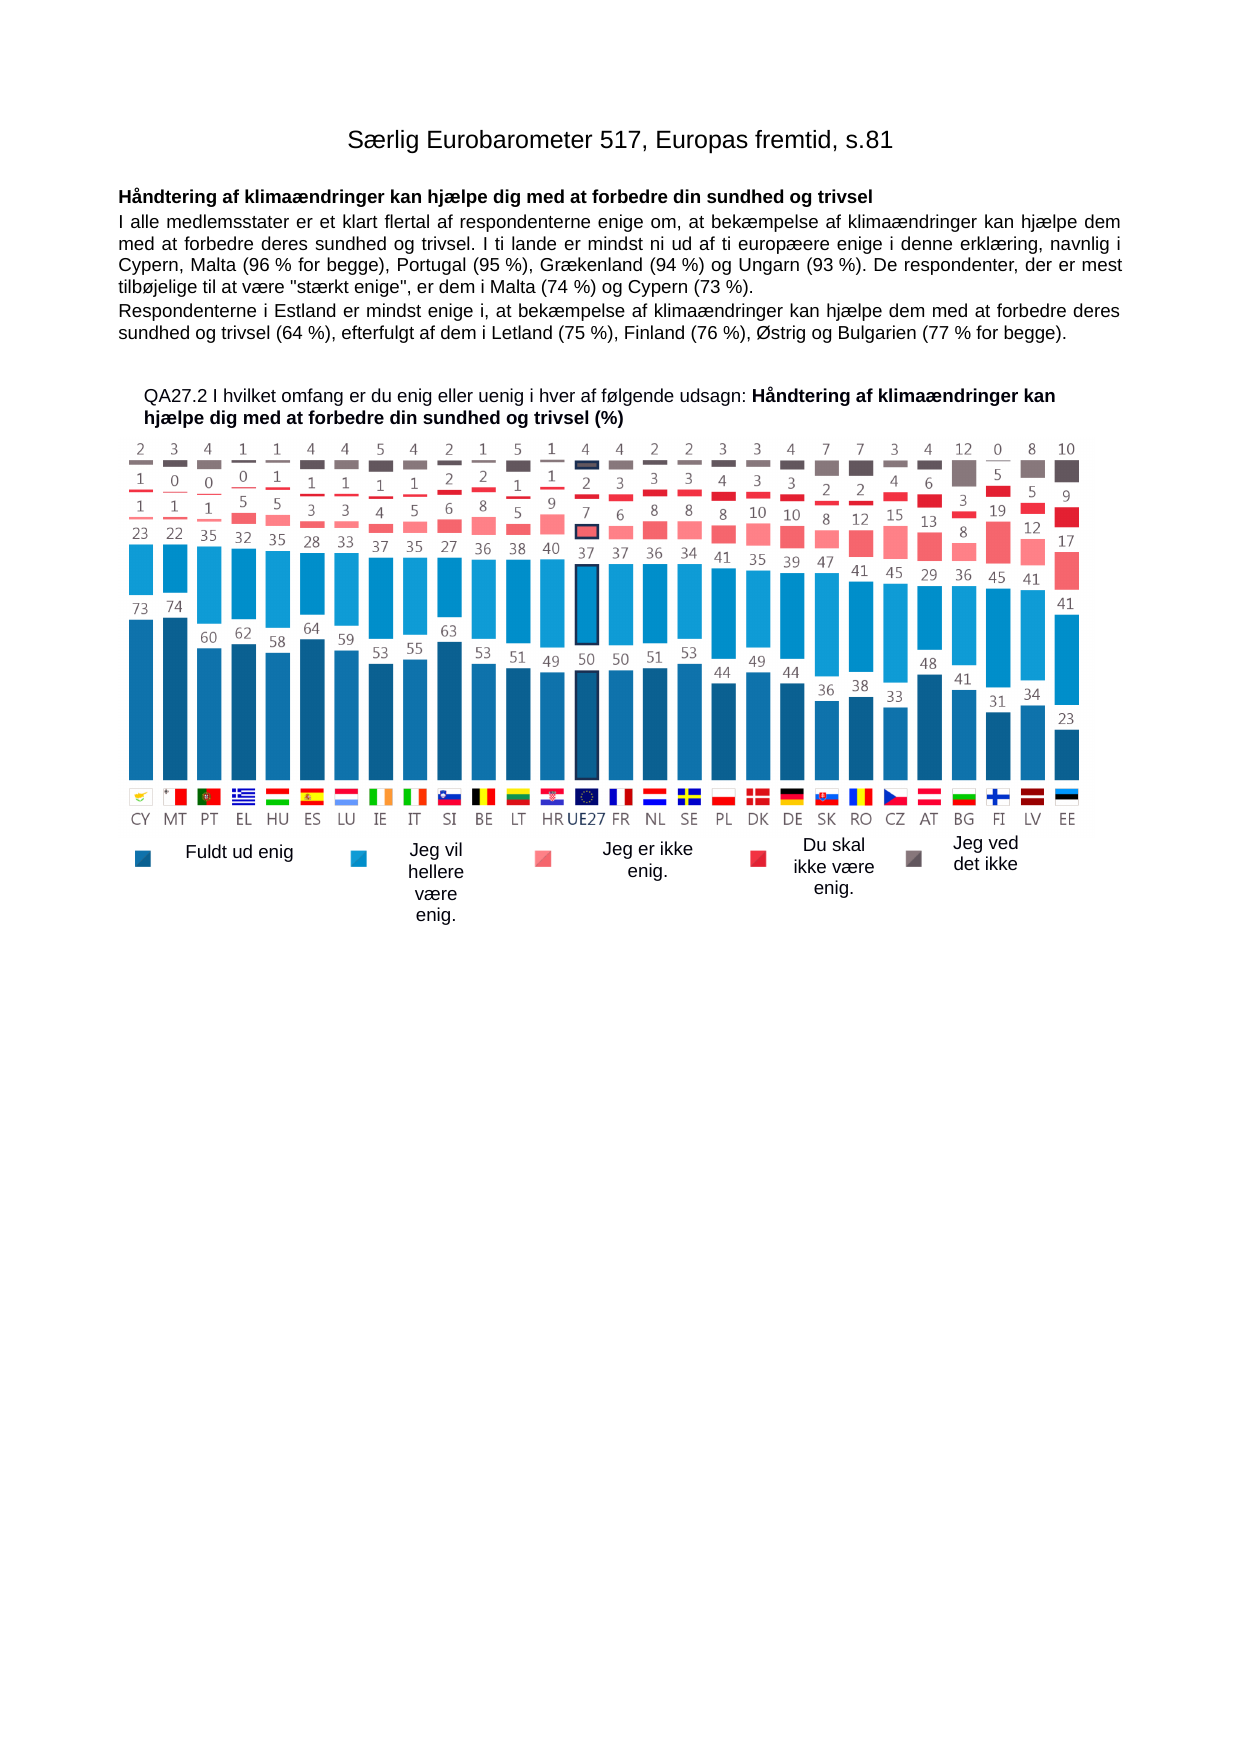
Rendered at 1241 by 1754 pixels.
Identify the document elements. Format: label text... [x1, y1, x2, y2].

picture [118, 437, 1095, 892]
text Respondenterne i Estland er mindst enige i, at bekæmpelse af klimaændringer kan hjælpe dem med at forbedre deres sundhed og trivsel (64 %), efterfulgt af dem i Letland (75 %), Finland (76 %), Østrig og Bulgarien (77 % for begge). [118, 300, 1122, 343]
text I alle medlemsstater er et klart flertal af respondenterne enige om, at bekæmpelse af klimaændringer kan hjælpe dem med at forbedre deres sundhed og trivsel. I ti lande er mindst ni ud af ti europæere enige i denne erklæring, navnlig i Cypern, Malta (96 % for begge), Portugal (95 %), Grækenland (94 %) og Ungarn (93 %). De respondenter, der er mest tilbøjelige til at være "stærkt enige", er dem i Malta (74 %) og Cypern (73 %). [118, 211, 1122, 297]
text Håndtering af klimaændringer kan hjælpe dig med at forbedre din sundhed og trivsel [118, 186, 1122, 208]
